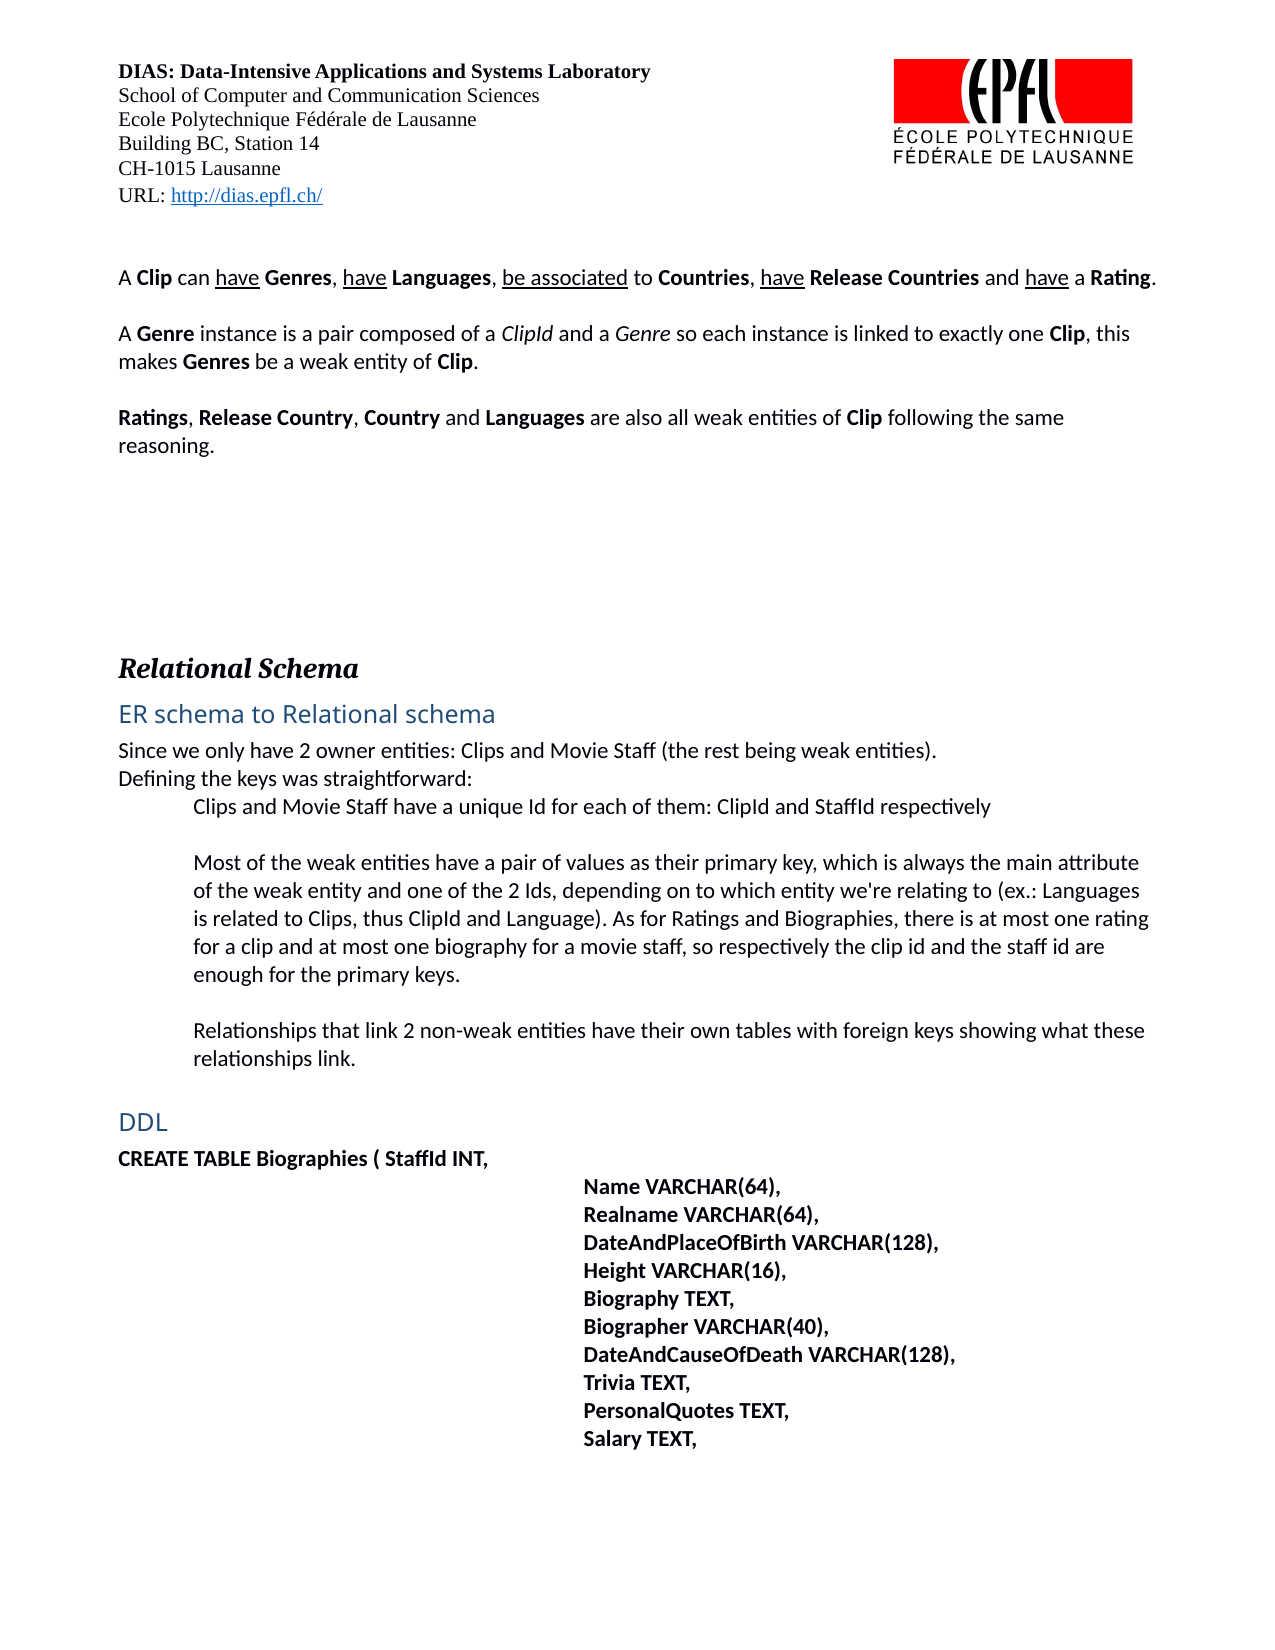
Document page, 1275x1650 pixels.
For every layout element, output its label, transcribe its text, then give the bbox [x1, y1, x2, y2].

text Name VARCHAR(64), [118, 1172, 1157, 1200]
subtitle Relational Schema [118, 652, 1157, 686]
text Biography TEXT, [118, 1284, 1157, 1312]
text Height VARCHAR(16), [118, 1256, 1157, 1284]
text CREATE TABLE Biographies ( StaffId INT, [118, 1144, 1157, 1172]
text Clips and Movie Staff have a unique Id for each of them: ClipId and StaffId respectively [193, 792, 1157, 820]
picture [893, 59, 1135, 167]
text Trivia TEXT, [118, 1368, 1157, 1396]
subtitle DDL [118, 1105, 1157, 1139]
text Since we only have 2 owner entities: Clips and Movie Staff (the rest being weak entities). [118, 736, 1157, 764]
text Biographer VARCHAR(40), [118, 1312, 1157, 1340]
text Relationships that link 2 non-weak entities have their own tables with foreign keys showing what these relationships link. [193, 1017, 1157, 1073]
text DateAndPlaceOfBirth VARCHAR(128), [118, 1228, 1157, 1256]
text A Clip can have Genres, have Languages, be associated to Countries, have Release Countries and have a Rating. [118, 263, 1157, 291]
text Realname VARCHAR(64), [118, 1200, 1157, 1228]
text PersonalQuotes TEXT, [118, 1396, 1157, 1424]
text Salary TEXT, [118, 1424, 1157, 1452]
text Ratings, Release Country, Country and Languages are also all weak entities of Clip following the same reasoning. [118, 403, 1157, 459]
text A Genre instance is a pair composed of a ClipId and a Genre so each instance is linked to exactly one Clip, this makes Genres be a weak entity of Clip. [118, 319, 1157, 375]
text DateAndCauseOfDeath VARCHAR(128), [118, 1340, 1157, 1368]
subtitle ER schema to Relational schema [118, 697, 1157, 731]
text Most of the weak entities have a pair of values as their primary key, which is always the main attribute of the weak entity and one of the 2 Ids, depending on to which entity we're relating to (ex.: Languages is related to Clips, thus ClipId and Language). As for Ratings and Biographies, there is at most one rating for a clip and at most one biography for a movie staff, so respectively the clip id and the staff id are enough for the primary keys. [193, 848, 1157, 988]
text Defining the keys was straightforward: [118, 764, 1157, 792]
